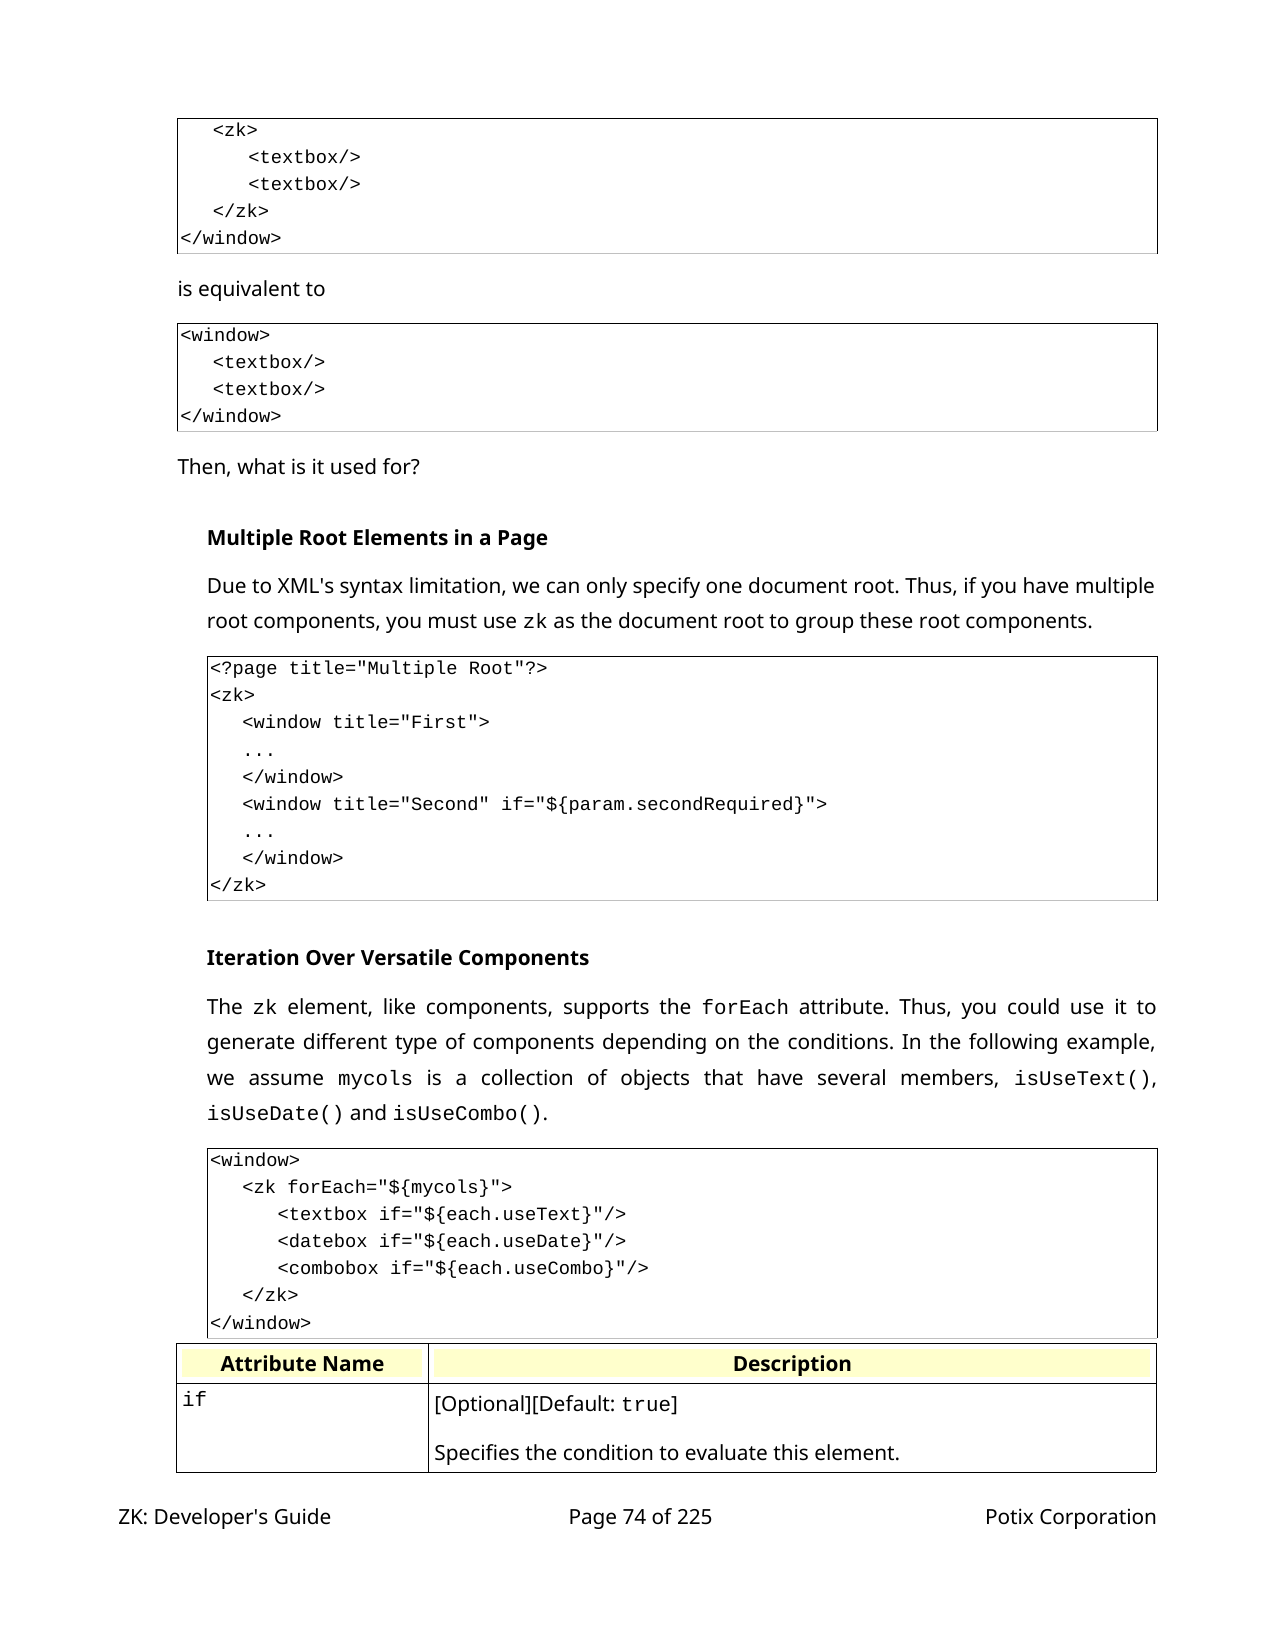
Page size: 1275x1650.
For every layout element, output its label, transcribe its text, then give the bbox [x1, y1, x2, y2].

text <zk forEach="${mycols}"> [208, 1174, 1157, 1199]
text ... [208, 819, 1157, 843]
text </window> [178, 226, 1157, 253]
text <datebox if="${each.useDate}"/> [208, 1229, 1157, 1253]
text Then, what is it used for? [177, 452, 1157, 480]
text <textbox/> <textbox/> [178, 145, 1157, 196]
subtitle Iteration Over Versatile Components [207, 943, 1157, 971]
text <window> [208, 1149, 1157, 1172]
subtitle Multiple Root Elements in a Page [207, 523, 1157, 551]
text <zk> [178, 119, 1157, 142]
table_cell [Optional][Default: true] Specifies the condition to evaluate this element. [429, 1384, 1156, 1472]
text <window> [178, 324, 1157, 347]
table_cell if [177, 1384, 428, 1472]
text </window> [208, 1311, 1157, 1338]
text <zk> [208, 683, 1157, 707]
text </window> [208, 764, 1157, 789]
text </window> [208, 846, 1157, 870]
text <textbox if="${each.useText}"/> [208, 1202, 1157, 1226]
text </zk> [208, 873, 1157, 900]
text ... [208, 737, 1157, 762]
table_header Description [429, 1344, 1156, 1383]
text <textbox/> <textbox/> [178, 350, 1157, 401]
text <window title="First"> [208, 710, 1157, 734]
text </zk> [178, 199, 1157, 223]
text is equivalent to [177, 274, 1157, 302]
text <combobox if="${each.useCombo}"/> [208, 1256, 1157, 1280]
text <window title="Second" if="${param.secondRequired}"> [208, 792, 1157, 816]
text The zk element, like components, supports the forEach attribute. Thus, you could use it to generate different type of components depending on the conditions. In the following example, we assume mycols is a collection of objects that have several members, isUseText(), isUseDate() and isUseCombo(). [207, 992, 1157, 1127]
text Due to XML's syntax limitation, we can only specify one document root. Thus, if you have multiple root components, you must use zk as the document root to group these root components. [207, 571, 1157, 635]
text <?page title="Multiple Root"?> [208, 657, 1157, 680]
text </window> [178, 404, 1157, 431]
table_header Attribute Name [177, 1344, 428, 1383]
text </zk> [208, 1283, 1157, 1308]
